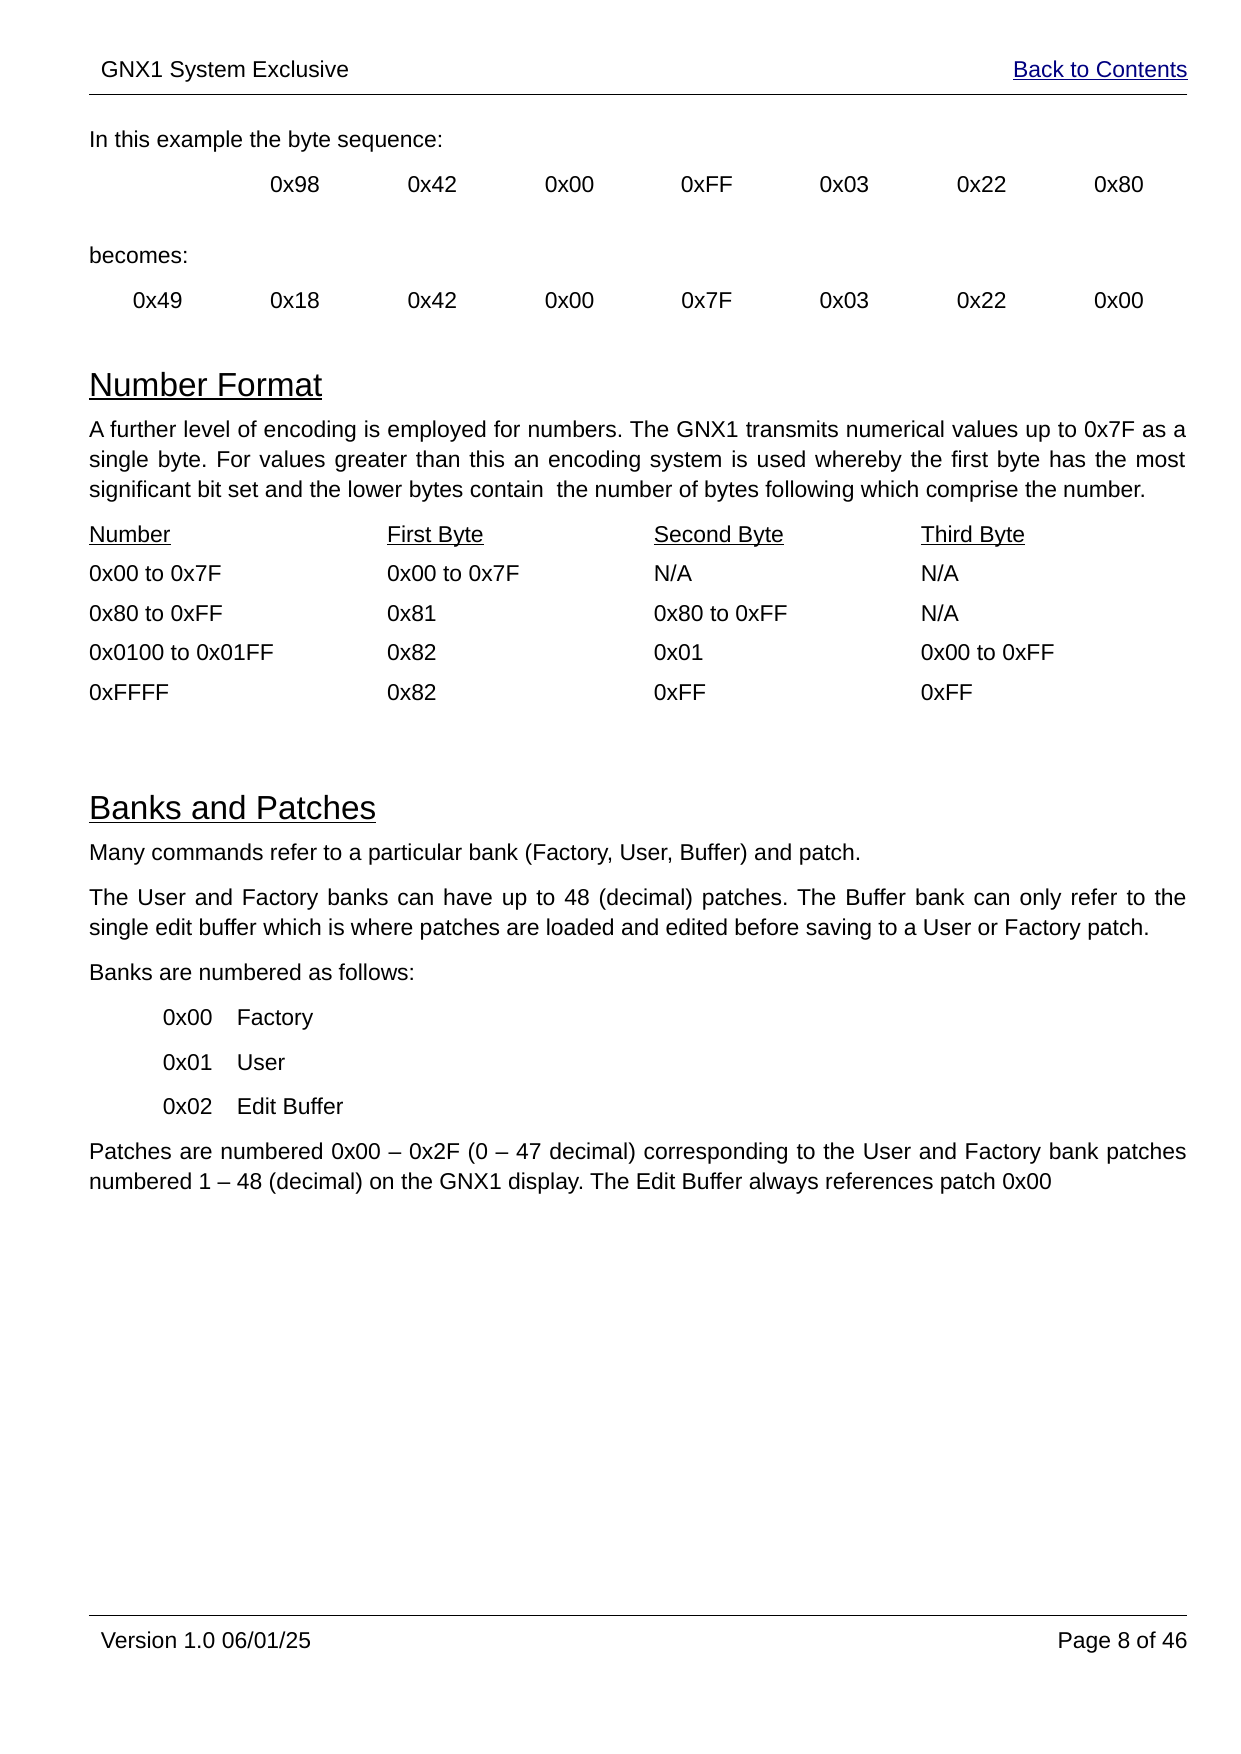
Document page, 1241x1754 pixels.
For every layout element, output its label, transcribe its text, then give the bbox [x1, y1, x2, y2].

text Banks are numbered as follows: [89, 959, 1187, 985]
table_cell N/A [921, 560, 1187, 600]
table_header 0x03 [775, 287, 913, 313]
table_header 0x18 [226, 287, 363, 313]
table_cell 0xFF [921, 679, 1187, 718]
text In this example the byte sequence: [89, 126, 1187, 153]
table_cell 0x01 [654, 639, 921, 679]
table_header 0x22 [913, 171, 1050, 197]
table_header 0xFF [638, 171, 775, 197]
table_header 0x42 [364, 171, 501, 197]
table_cell 0x80 to 0xFF [89, 600, 387, 639]
table_header 0x7F [638, 287, 775, 313]
text becomes: [89, 242, 1187, 269]
table_header 0x00 [501, 287, 638, 313]
table_header 0x42 [364, 287, 501, 313]
text A further level of encoding is employed for numbers. The GNX1 transmits numerical values up to 0x7F as a single byte. For values greater than this an encoding system is used whereby the first byte has the most significant bit set and the lower bytes contain the number of bytes following which comprise the number. [89, 416, 1187, 502]
table_cell 0x00 to 0x7F [89, 560, 387, 600]
table_header First Byte [387, 521, 654, 560]
table_header 0x03 [775, 171, 913, 197]
subtitle Number Format [89, 365, 1187, 403]
table_cell 0xFFFF [89, 679, 387, 718]
table_header 0x49 [89, 287, 226, 313]
table_cell 0x81 [387, 600, 654, 639]
table_cell 0x00 to 0xFF [921, 639, 1187, 679]
table_header Number [89, 521, 387, 560]
table_header 0x80 [1050, 171, 1187, 197]
table_cell N/A [654, 560, 921, 600]
table_header Third Byte [921, 521, 1187, 560]
text The User and Factory banks can have up to 48 (decimal) patches. The Buffer bank can only refer to the single edit buffer which is where patches are loaded and edited before saving to a User or Factory patch. [89, 884, 1187, 940]
table_header Second Byte [654, 521, 921, 560]
table_cell 0x82 [387, 639, 654, 679]
text Many commands refer to a particular bank (Factory, User, Buffer) and patch. [89, 839, 1187, 865]
table_cell 0x80 to 0xFF [654, 600, 921, 639]
table_cell 0xFF [654, 679, 921, 718]
text 0x02 Edit Buffer [89, 1093, 1187, 1119]
table_header 0x00 [1050, 287, 1187, 313]
table_cell 0x00 to 0x7F [387, 560, 654, 600]
subtitle Banks and Patches [89, 788, 1187, 827]
table_cell N/A [921, 600, 1187, 639]
table_header 0x22 [913, 287, 1050, 313]
table_header [89, 171, 226, 197]
table_header 0x98 [226, 171, 363, 197]
table_cell 0x0100 to 0x01FF [89, 639, 387, 679]
text 0x00 Factory [89, 1004, 1187, 1030]
table_cell 0x82 [387, 679, 654, 718]
text 0x01 User [89, 1048, 1187, 1075]
table_header 0x00 [501, 171, 638, 197]
text Patches are numbered 0x00 – 0x2F (0 – 47 decimal) corresponding to the User and Factory bank patches numbered 1 – 48 (decimal) on the GNX1 display. The Edit Buffer always references patch 0x00 [89, 1138, 1187, 1194]
